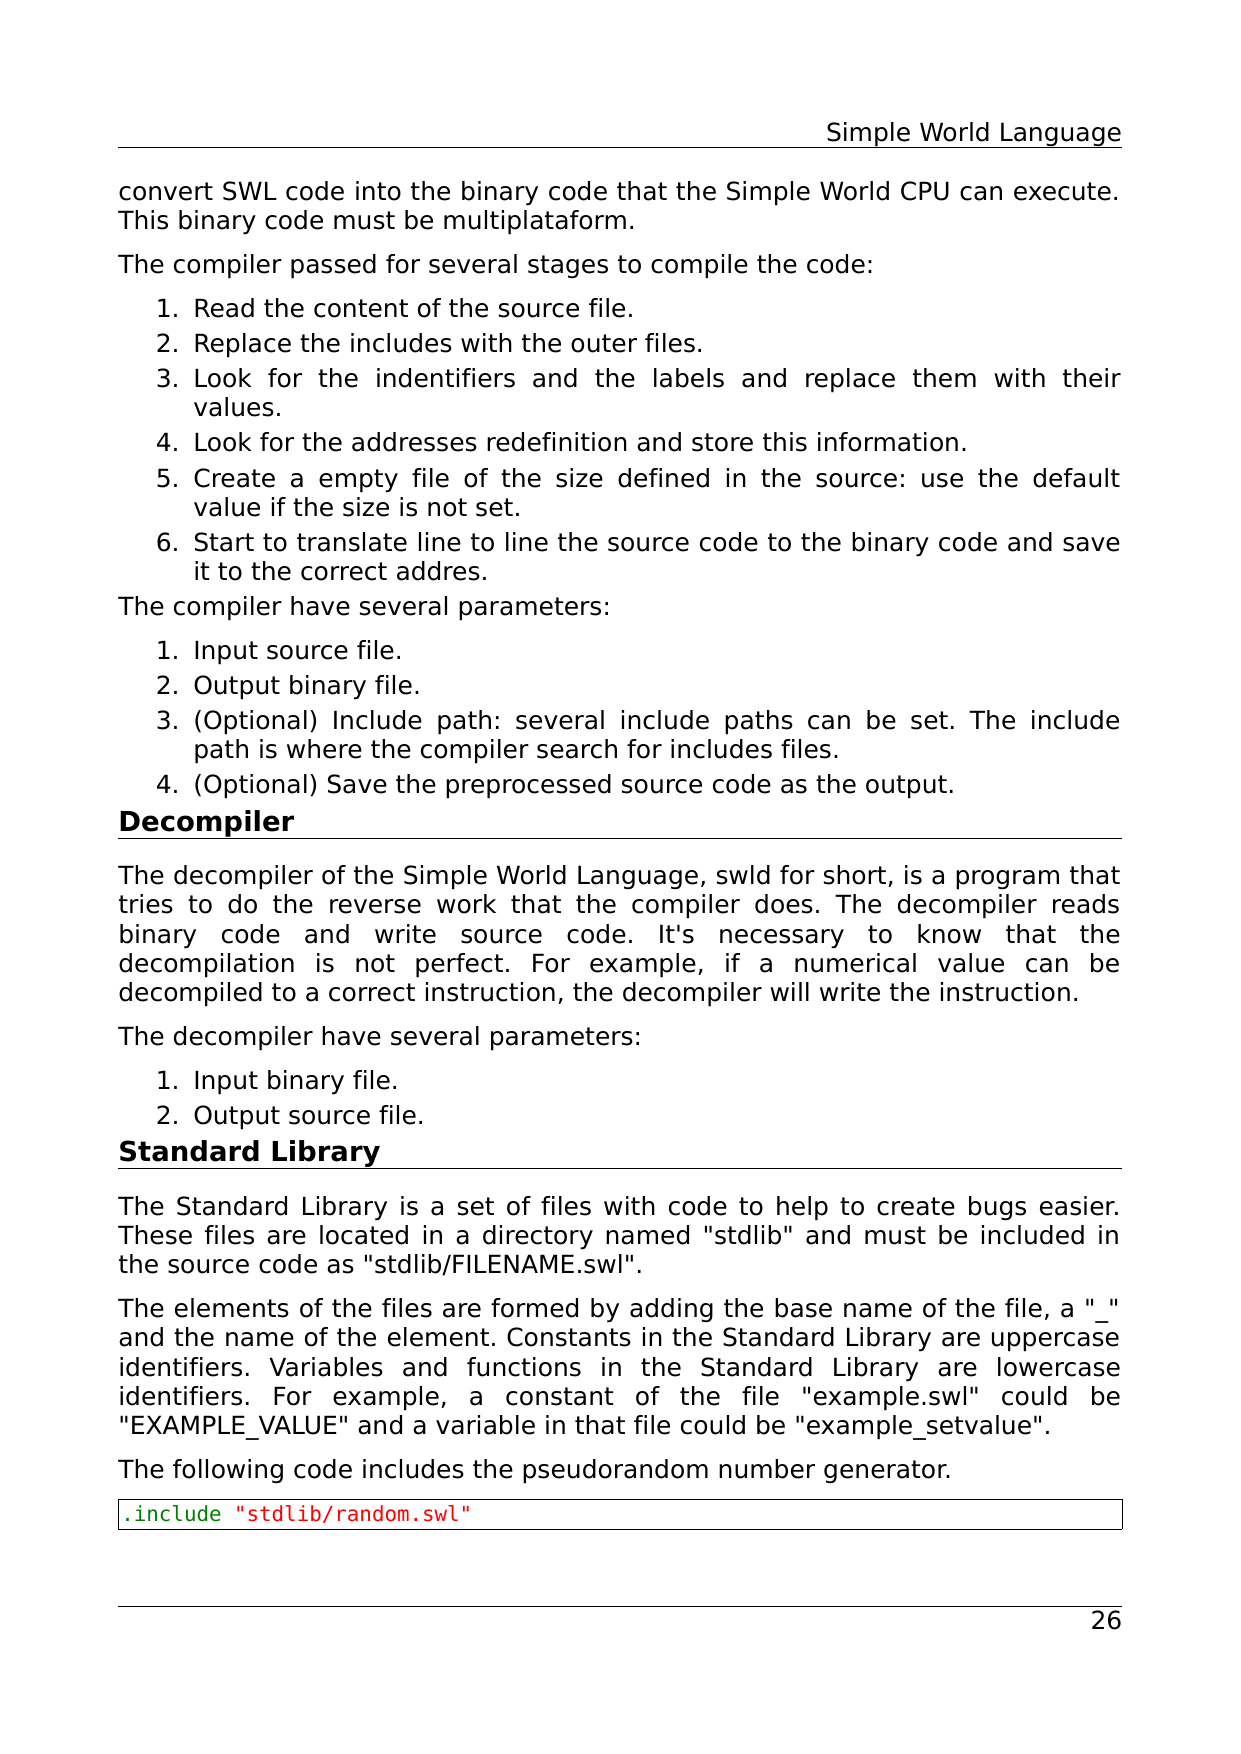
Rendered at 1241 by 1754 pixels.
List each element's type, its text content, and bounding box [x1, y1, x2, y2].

list Start to translate line to line the source code to the binary code and save it to the correct addres. [156, 528, 1122, 586]
text The following code includes the pseudorandom number generator. [118, 1455, 1122, 1484]
text The Standard Library is a set of files with code to help to create bugs easier. These files are located in a directory named "stdlib" and must be included in the source code as "stdlib/FILENAME.swl". [118, 1192, 1122, 1279]
list Look for the addresses redefinition and store this information. [156, 429, 1122, 458]
list (Optional) Save the preprocessed source code as the output. [156, 771, 1122, 800]
text .include "stdlib/random.swl" [119, 1500, 1122, 1529]
list Output source file. [156, 1101, 1122, 1130]
list Replace the includes with the outer files. [156, 329, 1122, 358]
text The decompiler of the Simple World Language, swld for short, is a program that tries to do the reverse work that the compiler does. The decompiler reads binary code and write source code. It's necessary to know that the decompilation is not perfect. For example, if a numerical value can be decompiled to a correct instruction, the decompiler will write the instruction. [118, 862, 1122, 1007]
list Create a empty file of the size defined in the source: use the default value if the size is not set. [156, 464, 1122, 522]
list Input binary file. [156, 1066, 1122, 1095]
title Standard Library [118, 1136, 1122, 1168]
text convert SWL code into the binary code that the Simple World CPU can execute. This binary code must be multiplataform. [118, 177, 1122, 235]
list Input source file. [156, 636, 1122, 665]
list Look for the indentifiers and the labels and replace them with their values. [156, 364, 1122, 423]
list Output binary file. [156, 671, 1122, 701]
list (Optional) Include path: several include paths can be set. The include path is where the compiler search for includes files. [156, 706, 1122, 765]
title Decompiler [118, 806, 1122, 838]
text The elements of the files are formed by adding the base name of the file, a "_" and the name of the element. Constants in the Standard Library are uppercase identifiers. Variables and functions in the Standard Library are lowercase identifiers. For example, a constant of the file "example.swl" could be "EXAMPLE_VALUE" and a variable in that file could be "example_setvalue". [118, 1294, 1122, 1440]
list Read the content of the source file. [156, 294, 1122, 323]
text The decompiler have several parameters: [118, 1022, 1122, 1051]
text The compiler have several parameters: [118, 592, 1122, 621]
text The compiler passed for several stages to compile the code: [118, 250, 1122, 279]
